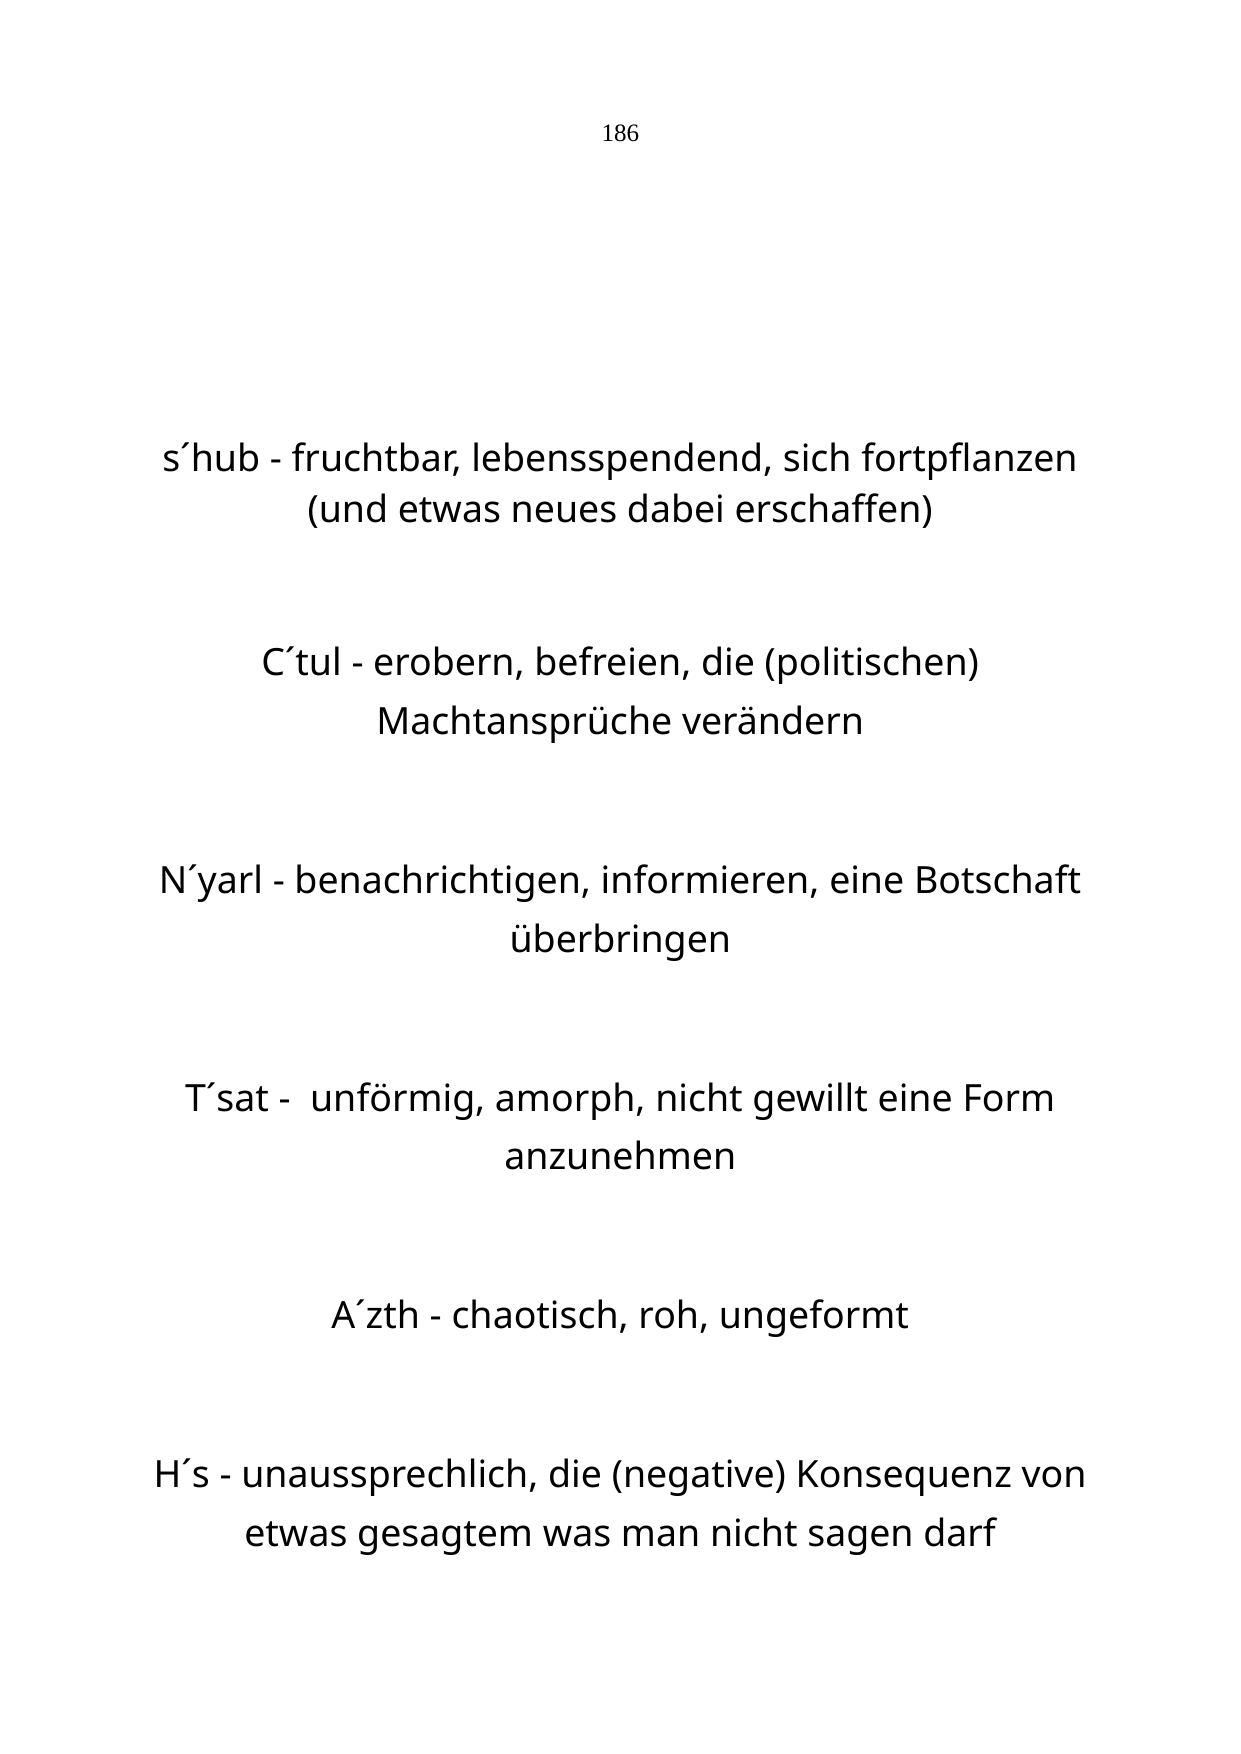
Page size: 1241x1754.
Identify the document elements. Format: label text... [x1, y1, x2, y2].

text T´sat - unförmig, amorph, nicht gewillt eine Form anzunehmen [118, 1071, 1122, 1181]
text C´tul - erobern, befreien, die (politischen) Machtansprüche verändern [118, 636, 1122, 745]
text s´hub - fruchtbar, lebensspendend, sich fortpflanzen (und etwas neues dabei erschaffen) [118, 432, 1122, 534]
text H´s - unaussprechlich, die (negative) Konsequenz von etwas gesagtem was man nicht sagen darf [118, 1447, 1122, 1557]
text N´yarl - benachrichtigen, informieren, eine Botschaft überbringen [118, 853, 1122, 963]
text A´zth - chaotisch, roh, ungeformt [118, 1288, 1122, 1339]
